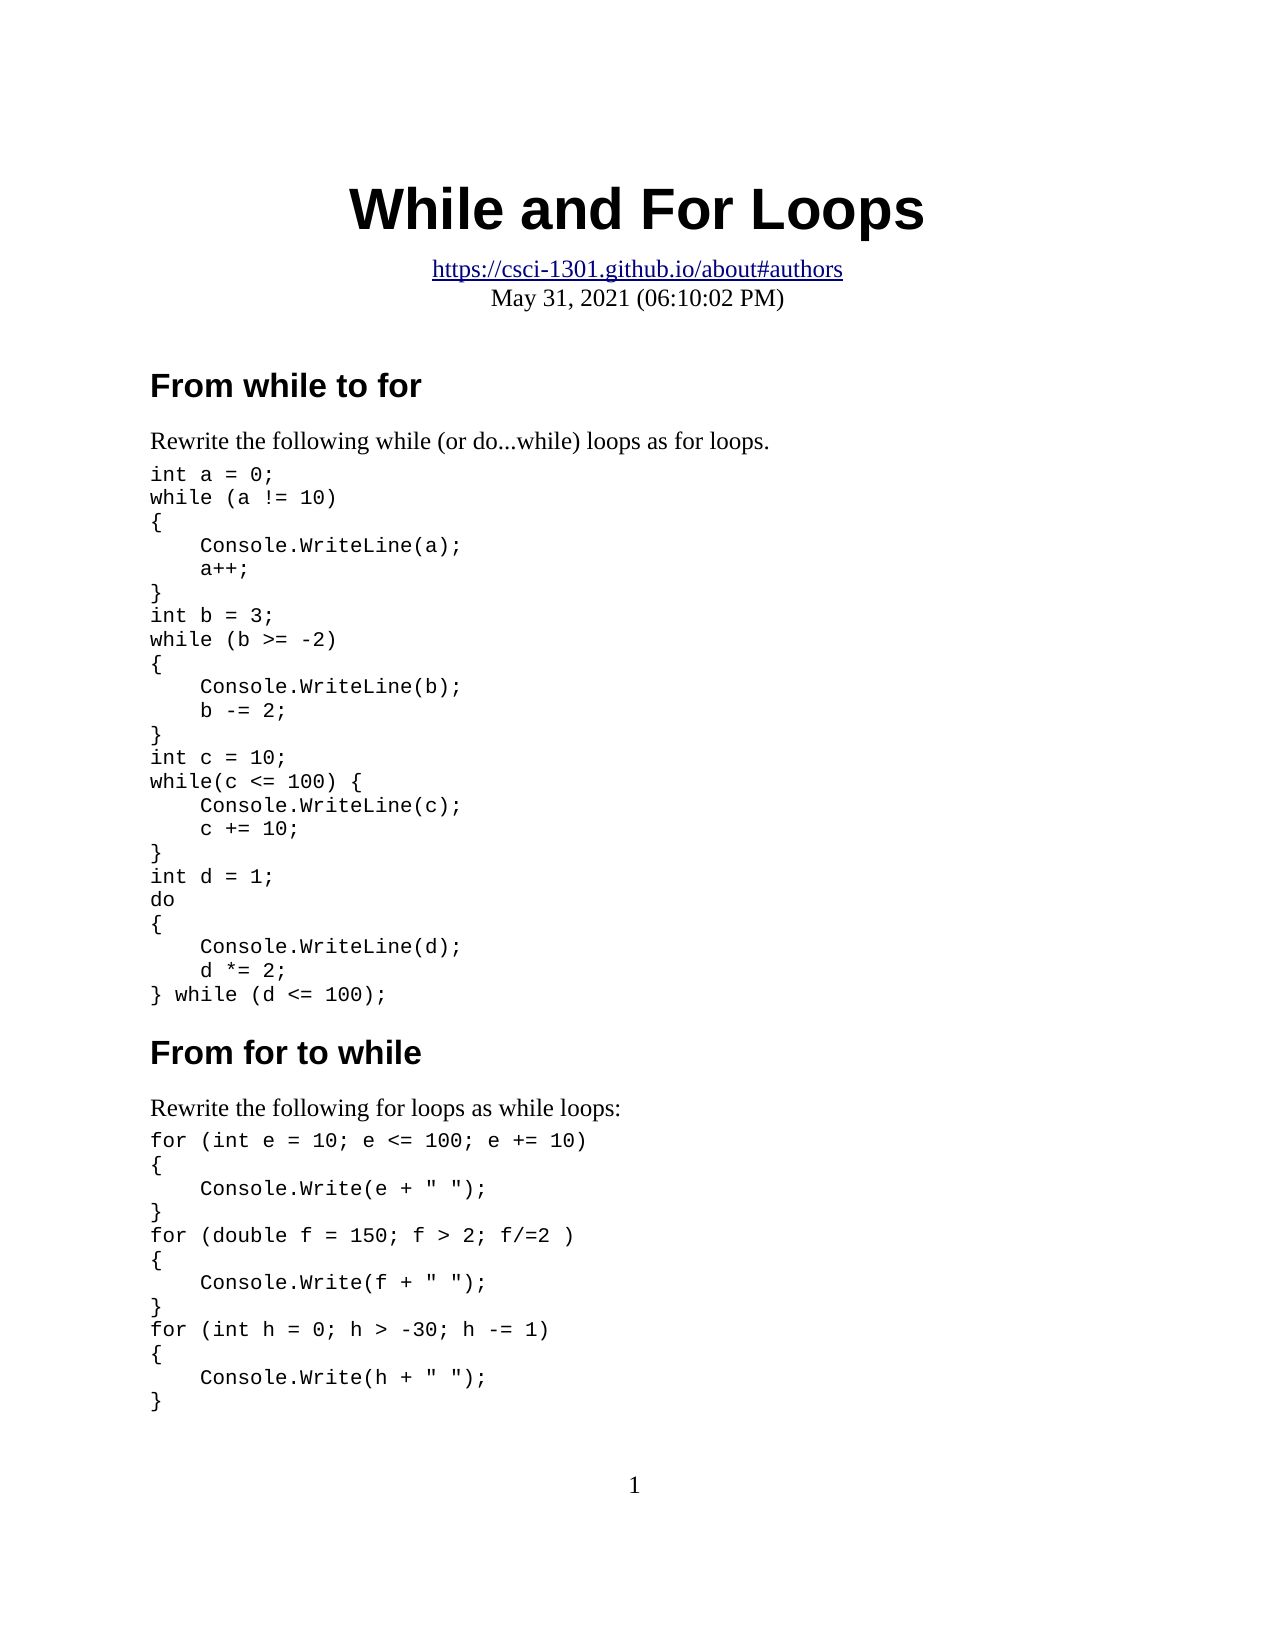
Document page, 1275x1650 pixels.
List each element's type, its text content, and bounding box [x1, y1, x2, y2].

text int c = 10; [150, 747, 1125, 771]
text https://csci-1301.github.io/about#authors [150, 254, 1125, 283]
text Console.Write(f + " "); [150, 1272, 1125, 1296]
text } [150, 842, 1125, 866]
text { [150, 913, 1125, 937]
text } [150, 1390, 1125, 1414]
subtitle From while to for [150, 366, 1125, 404]
text for (double f = 150; f > 2; f/=2 ) [150, 1225, 1125, 1248]
text for (int e = 10; e <= 100; e += 10) [150, 1130, 1125, 1154]
text { [150, 511, 1125, 534]
text for (int h = 0; h > -30; h -= 1) [150, 1319, 1125, 1343]
text d *= 2; [150, 960, 1125, 984]
text int b = 3; [150, 606, 1125, 629]
text Rewrite the following while (or do...while) loops as for loops. [150, 426, 1125, 455]
text Console.WriteLine(c); [150, 795, 1125, 818]
text } [150, 1201, 1125, 1225]
text do [150, 889, 1125, 913]
text } while (d <= 100); [150, 984, 1125, 1007]
text } [150, 1296, 1125, 1319]
text b -= 2; [150, 700, 1125, 724]
text { [150, 653, 1125, 676]
text { [150, 1343, 1125, 1367]
text Console.WriteLine(d); [150, 937, 1125, 960]
text Console.Write(h + " "); [150, 1367, 1125, 1390]
text Console.WriteLine(a); [150, 534, 1125, 558]
text } [150, 724, 1125, 747]
text int a = 0; [150, 464, 1125, 487]
title While and For Loops [150, 175, 1125, 242]
text Console.Write(e + " "); [150, 1178, 1125, 1201]
text Rewrite the following for loops as while loops: [150, 1093, 1125, 1121]
text } [150, 582, 1125, 606]
text while (b >= -2) [150, 629, 1125, 653]
text May 31, 2021 (06:10:02 PM) [150, 283, 1125, 312]
text while (a != 10) [150, 487, 1125, 511]
text int d = 1; [150, 866, 1125, 889]
text { [150, 1154, 1125, 1178]
text a++; [150, 558, 1125, 582]
text c += 10; [150, 818, 1125, 842]
subtitle From for to while [150, 1032, 1125, 1071]
text while(c <= 100) { [150, 771, 1125, 795]
text { [150, 1248, 1125, 1272]
text Console.WriteLine(b); [150, 676, 1125, 700]
